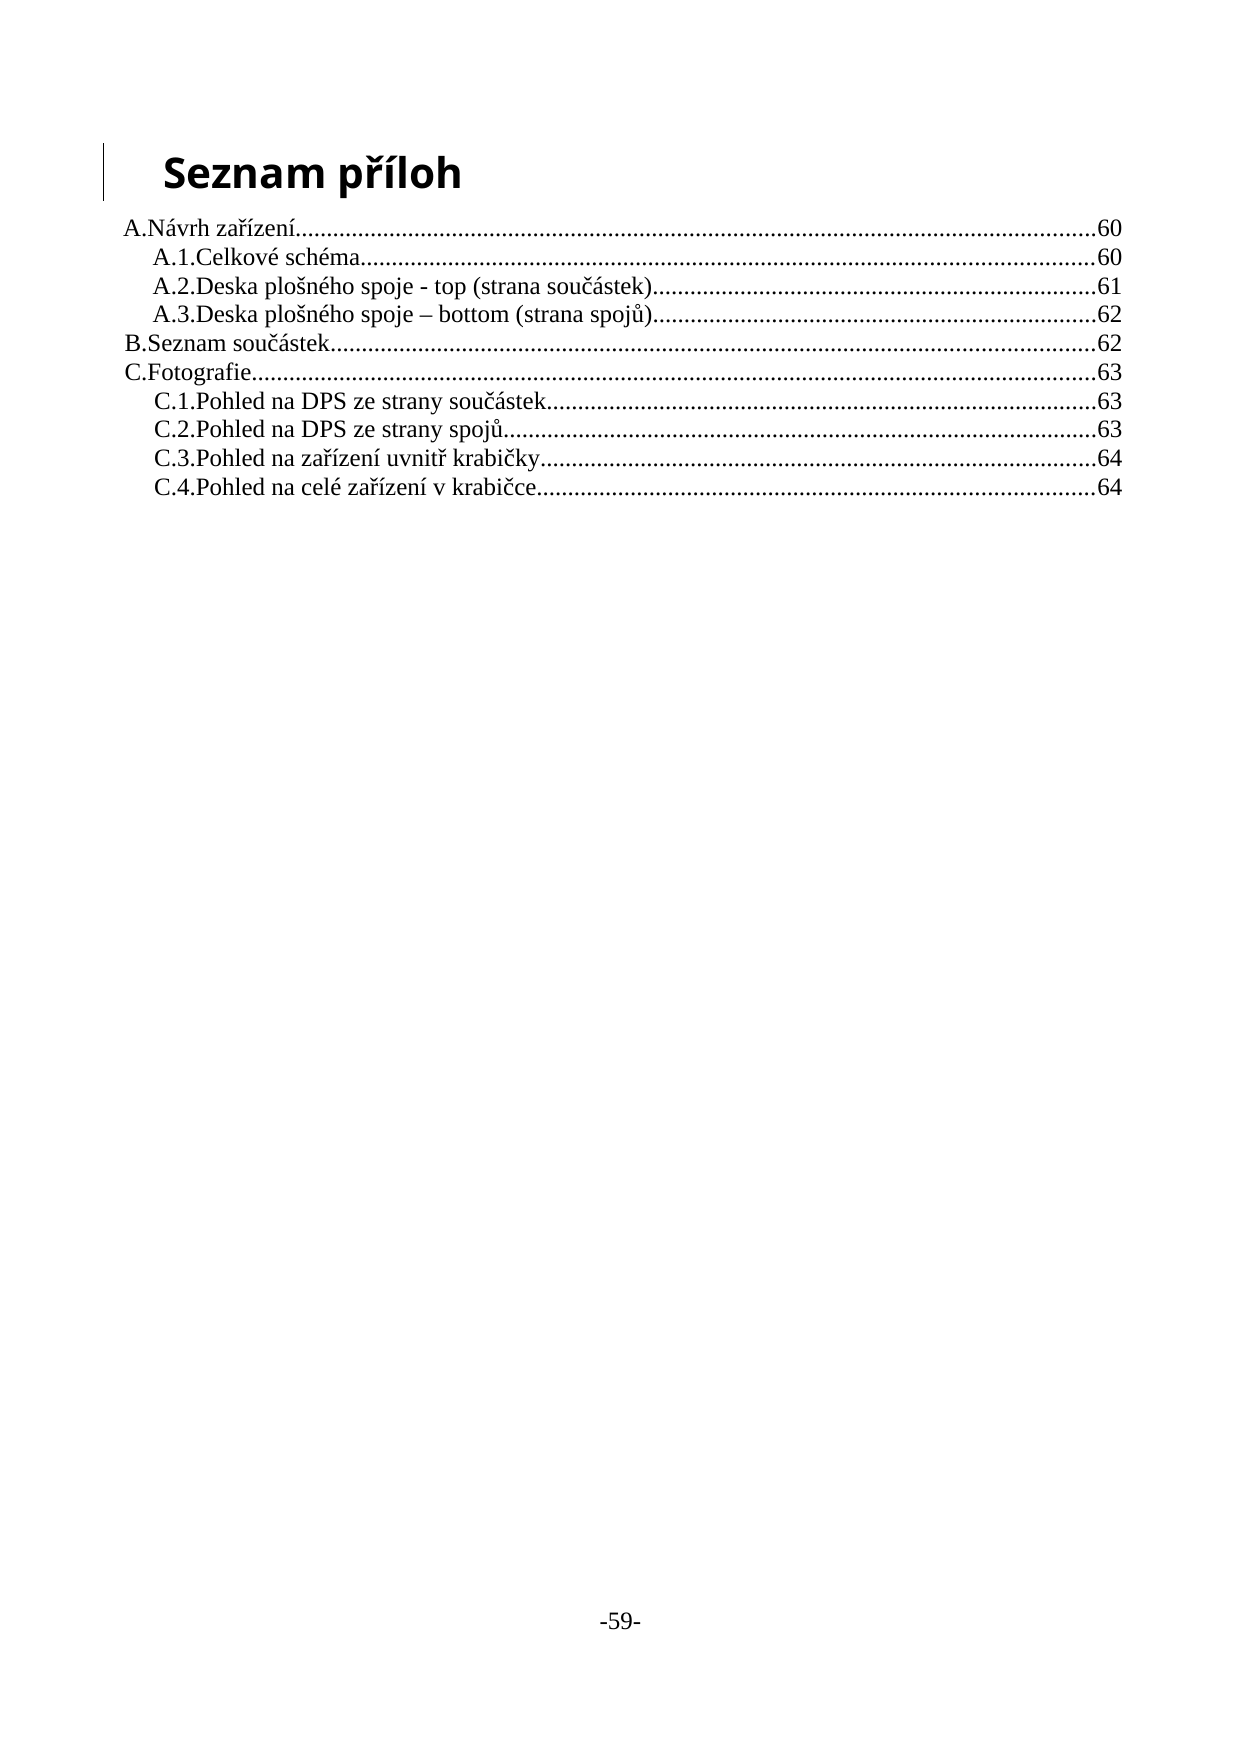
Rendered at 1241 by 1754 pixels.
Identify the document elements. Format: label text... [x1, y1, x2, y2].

text A.3.Deska plošného spoje – bottom (strana spojů) 62 [148, 299, 1122, 328]
subtitle Seznam příloh [118, 143, 1122, 201]
text A.Návrh zařízení 60 [118, 213, 1122, 242]
text C.2.Pohled na DPS ze strany spojů 63 [148, 414, 1122, 443]
text A.1.Celkové schéma 60 [148, 242, 1122, 271]
text C.4.Pohled na celé zařízení v krabičce 64 [148, 472, 1122, 501]
text C.3.Pohled na zařízení uvnitř krabičky 64 [148, 443, 1122, 472]
text C.1.Pohled na DPS ze strany součástek 63 [148, 386, 1122, 414]
text A.2.Deska plošného spoje - top (strana součástek) 61 [148, 271, 1122, 299]
text B.Seznam součástek 62 [118, 328, 1122, 357]
text C.Fotografie 63 [118, 357, 1122, 386]
